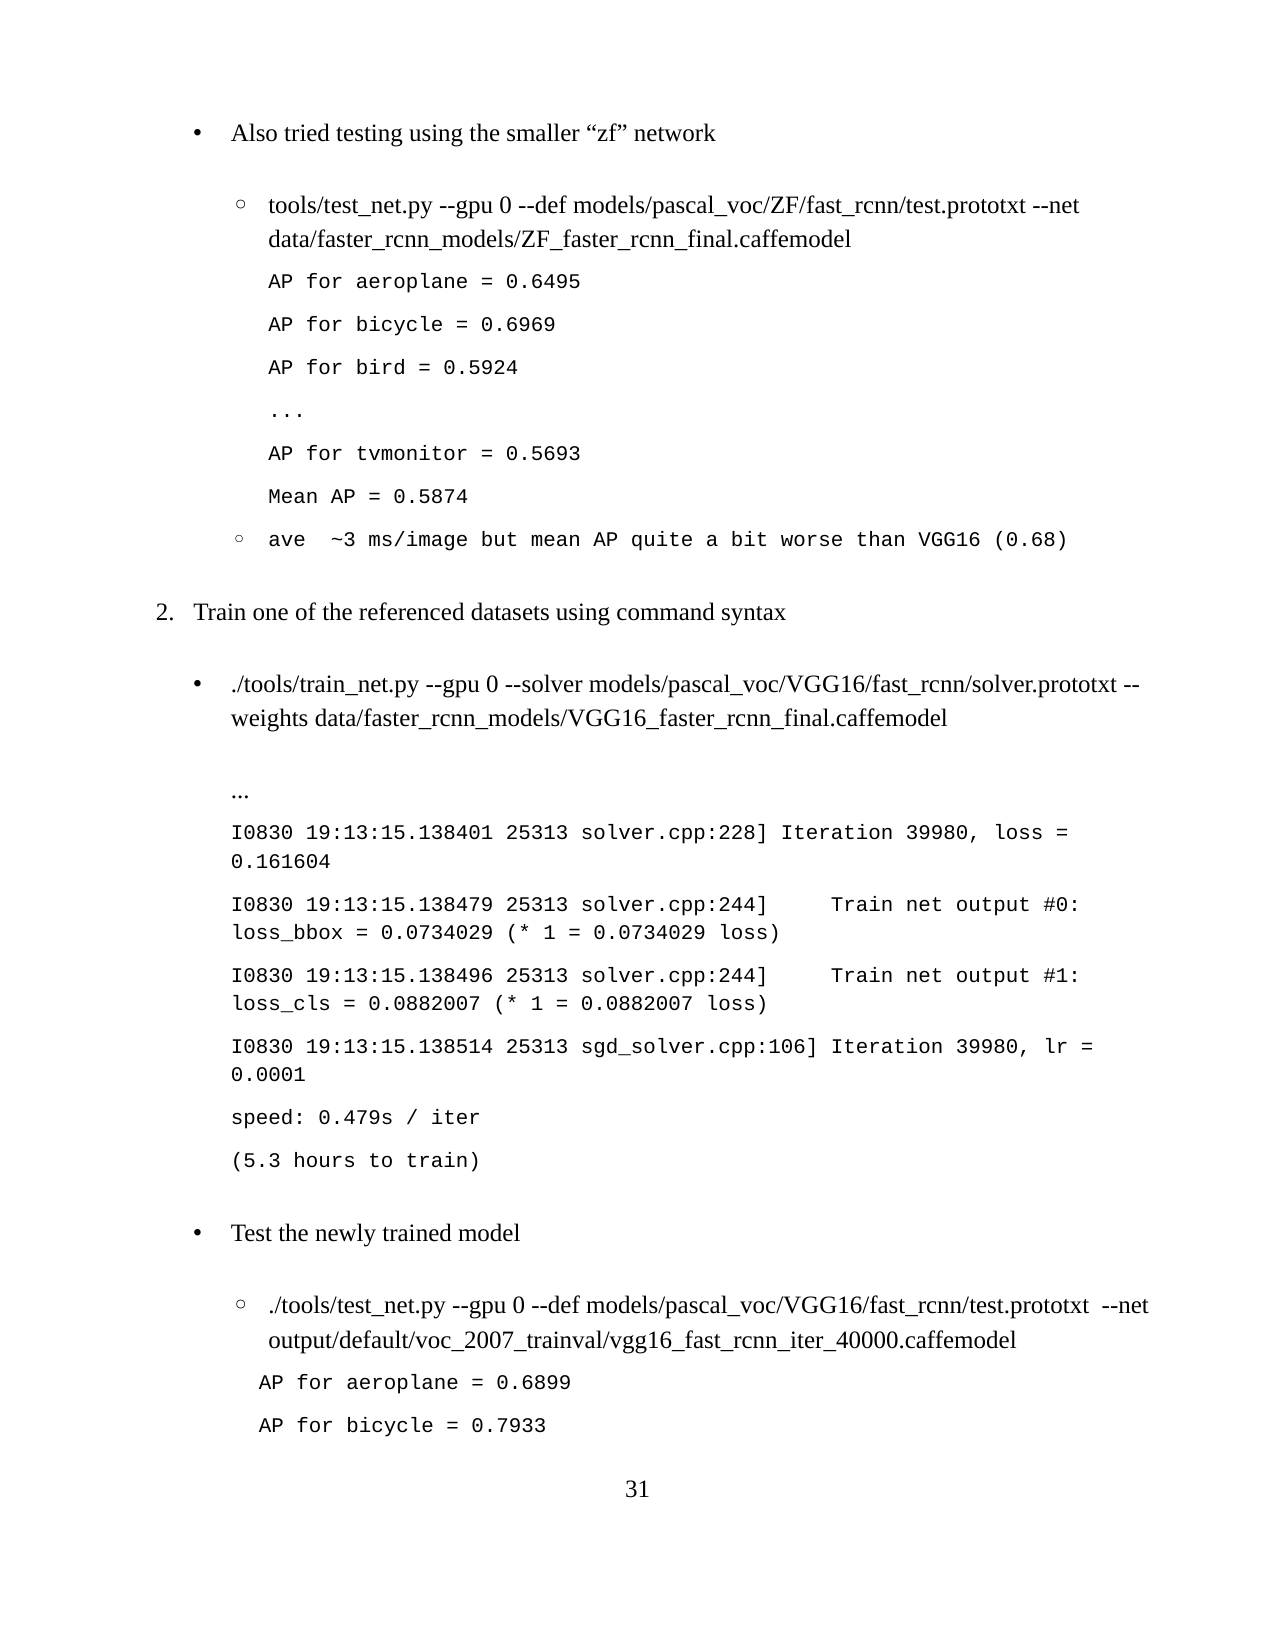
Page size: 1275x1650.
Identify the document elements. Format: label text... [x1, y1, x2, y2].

text ... [268, 400, 1157, 424]
list ./tools/test_net.py --gpu 0 --def models/pascal_voc/VGG16/fast_rcnn/test.prototxt --net output/default/voc_2007_trainval/vgg16_fast_rcnn_iter_40000.caffemodel [231, 1290, 1157, 1353]
text I0830 19:13:15.138401 25313 solver.cpp:228] Iteration 39980, loss = 0.161604 [231, 822, 1157, 874]
list Test the newly trained model [193, 1218, 1157, 1247]
text AP for tvmonitor = 0.5693 [268, 443, 1157, 467]
list Train one of the referenced datasets using command syntax [156, 597, 1157, 626]
list ./tools/train_net.py --gpu 0 --solver models/pascal_voc/VGG16/fast_rcnn/solver.prototxt --weights data/faster_rcnn_models/VGG16_faster_rcnn_final.caffemodel [193, 669, 1157, 732]
list ... [193, 775, 1157, 804]
text AP for bird = 0.5924 [268, 357, 1157, 381]
text AP for aeroplane = 0.6899 [259, 1372, 1157, 1395]
list ave ~3 ms/image but mean AP quite a bit worse than VGG16 (0.68) [231, 529, 1157, 553]
text speed: 0.479s / iter [231, 1107, 1157, 1131]
text (5.3 hours to train) [231, 1150, 1157, 1174]
text AP for aeroplane = 0.6495 [268, 272, 1157, 295]
text I0830 19:13:15.138479 25313 solver.cpp:244] Train net output #0: loss_bbox = 0.0734029 (* 1 = 0.0734029 loss) [231, 894, 1157, 946]
list tools/test_net.py --gpu 0 --def models/pascal_voc/ZF/fast_rcnn/test.prototxt --net data/faster_rcnn_models/ZF_faster_rcnn_final.caffemodel [231, 190, 1157, 253]
text Mean AP = 0.5874 [268, 486, 1157, 510]
text AP for bicycle = 0.7933 [259, 1414, 1157, 1438]
text I0830 19:13:15.138496 25313 solver.cpp:244] Train net output #1: loss_cls = 0.0882007 (* 1 = 0.0882007 loss) [231, 965, 1157, 1017]
text I0830 19:13:15.138514 25313 sgd_solver.cpp:106] Iteration 39980, lr = 0.0001 [231, 1036, 1157, 1088]
list Also tried testing using the smaller “zf” network [193, 118, 1157, 147]
text AP for bicycle = 0.6969 [268, 314, 1157, 338]
